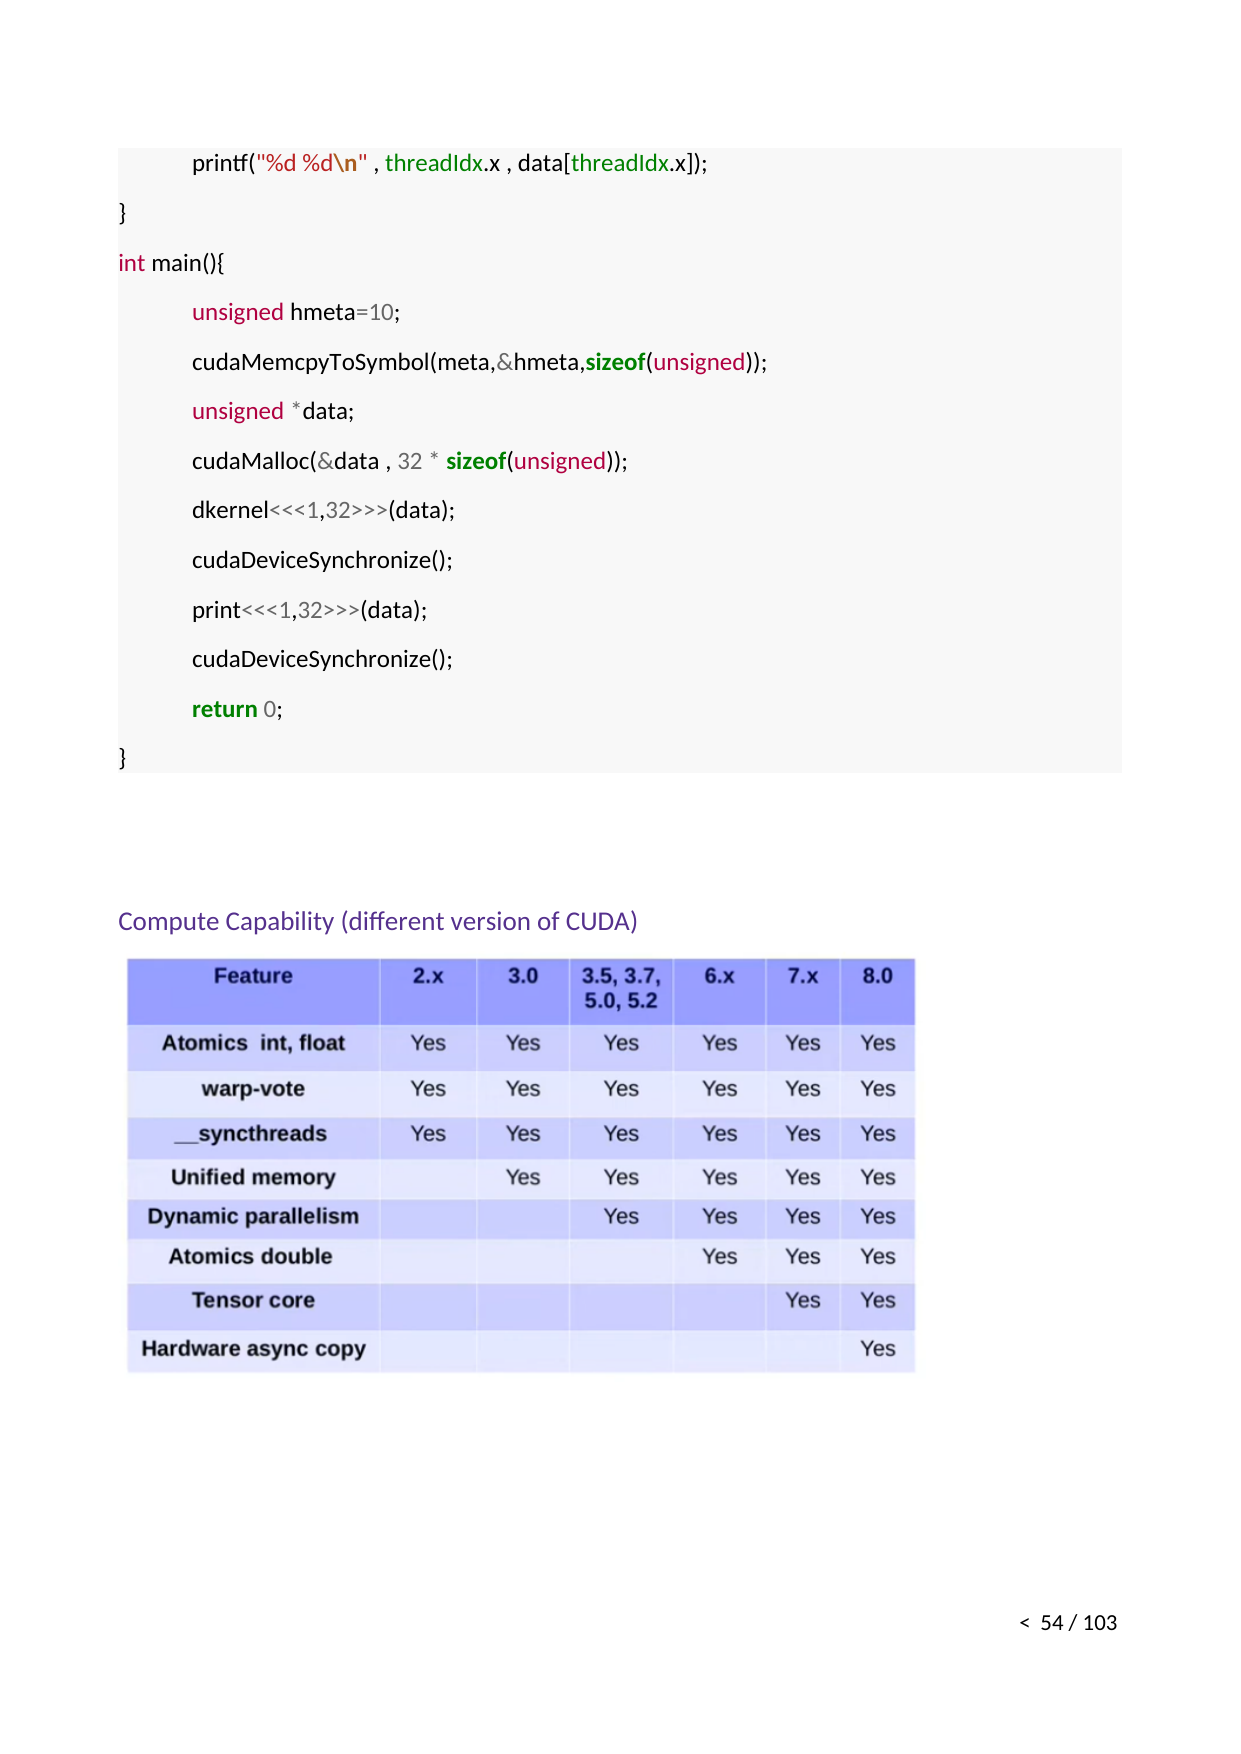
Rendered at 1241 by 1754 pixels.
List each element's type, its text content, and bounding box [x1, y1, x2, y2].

text unsigned *data; [118, 396, 1122, 426]
text unsigned hmeta=10; [118, 296, 1122, 327]
text cudaDeviceSynchronize(); [118, 544, 1122, 575]
text print<<<1,32>>>(data); [118, 594, 1122, 624]
text printf("%d %d\n" , threadIdx.x , data[threadIdx.x]); [118, 148, 1122, 178]
text dkernel<<<1,32>>>(data); [118, 495, 1122, 525]
text cudaMemcpyToSymbol(meta,&hmeta,sizeof(unsigned)); [118, 346, 1122, 376]
text return 0; [118, 693, 1122, 723]
text } [118, 197, 1122, 228]
subtitle Compute Capability (different version of CUDA) [118, 904, 1122, 937]
text cudaMalloc(&data , 32 * sizeof(unsigned)); [118, 445, 1122, 476]
text cudaDeviceSynchronize(); [118, 643, 1122, 674]
text int main(){ [118, 247, 1122, 277]
picture [118, 951, 926, 1382]
text } [118, 743, 1122, 773]
